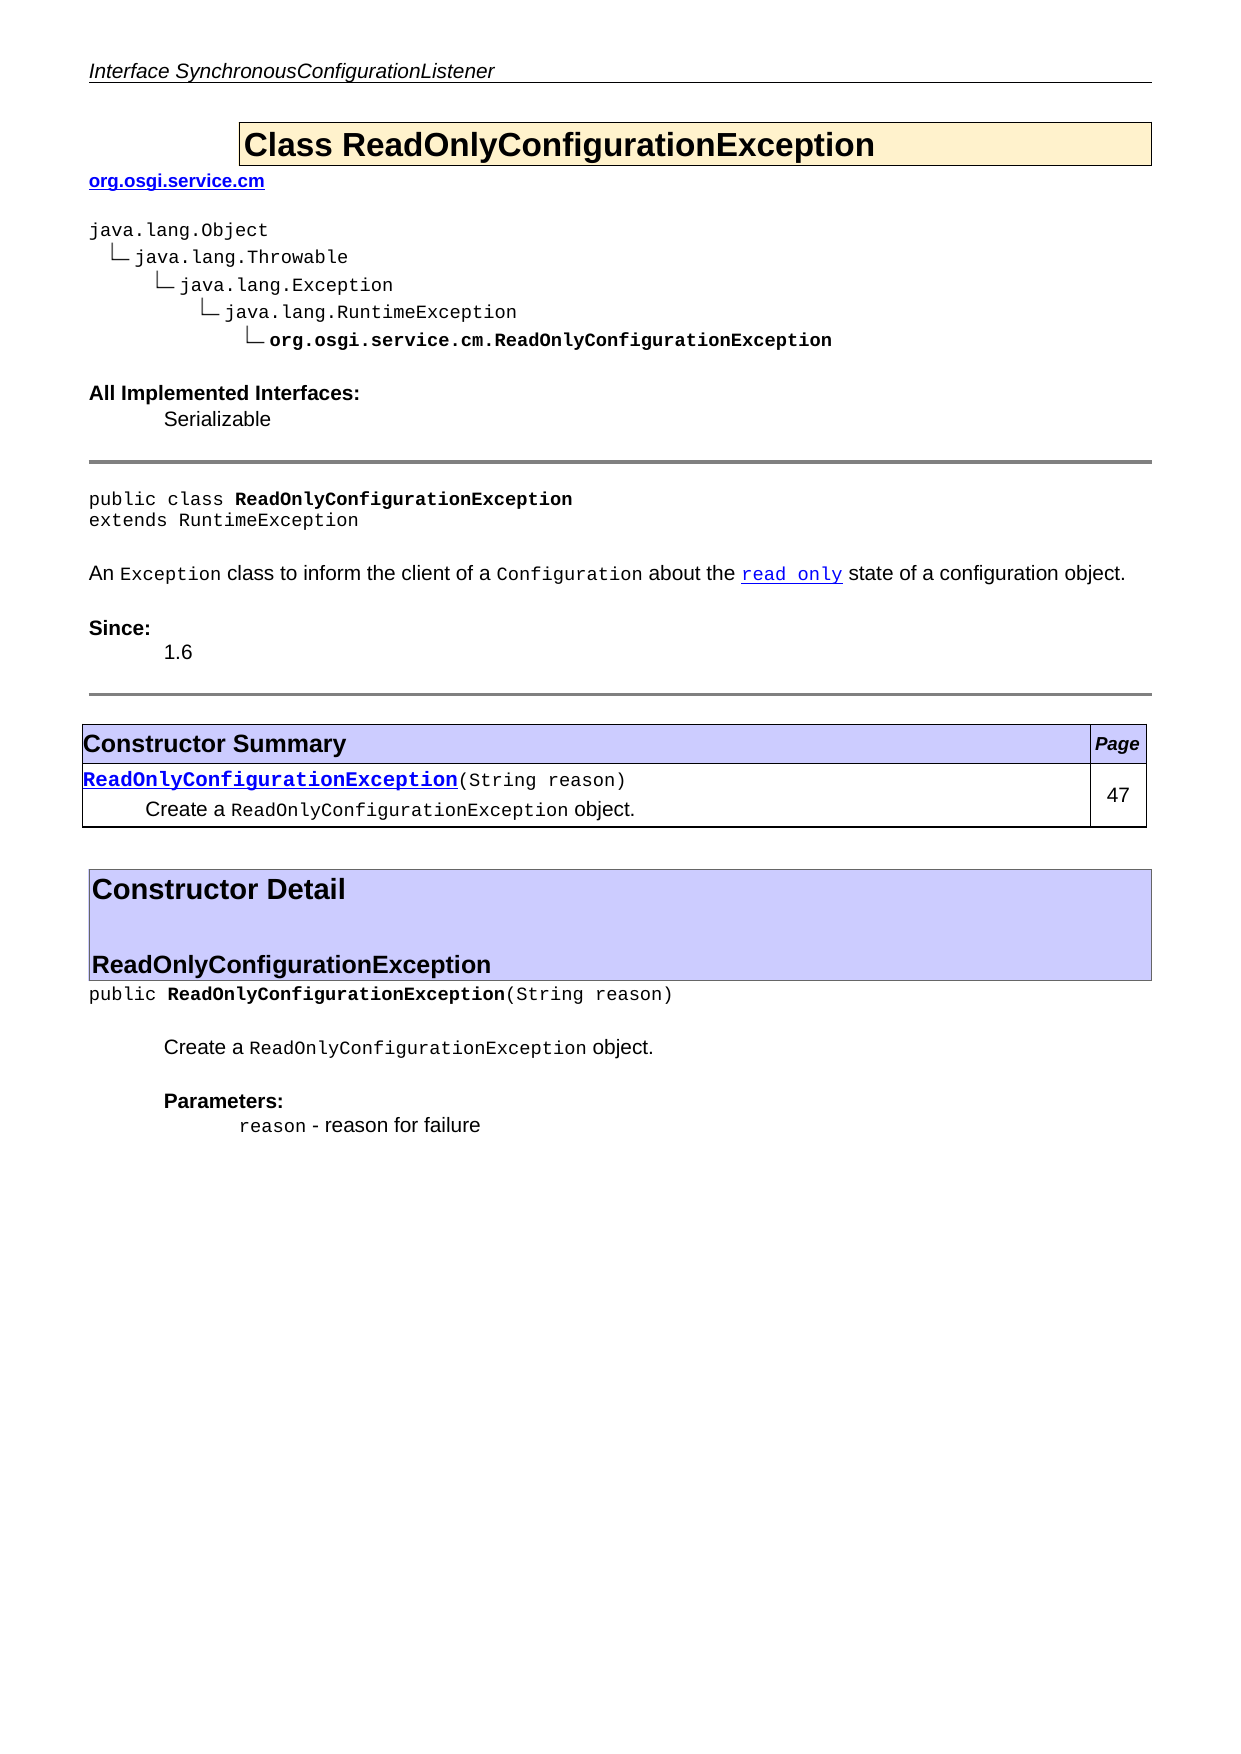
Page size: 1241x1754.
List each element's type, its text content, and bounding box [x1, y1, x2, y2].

table_header Constructor Summary [83, 725, 1090, 763]
picture [246, 324, 270, 347]
text 1.6 [163, 639, 1152, 663]
text reason - reason for failure [238, 1113, 1152, 1138]
subtitle Constructor Detail [90, 870, 1151, 905]
text java.lang.RuntimeException [88, 297, 1152, 324]
table_header Page [1091, 725, 1146, 763]
text Parameters: [163, 1089, 1152, 1113]
text java.lang.Throwable [88, 242, 1152, 269]
picture [111, 241, 135, 264]
text public ReadOnlyConfigurationException(String reason) [88, 984, 1152, 1006]
table_cell ReadOnlyConfigurationException(String reason) Create a ReadOnlyConfigurationException object. [83, 764, 1090, 826]
text Serializable [163, 407, 1152, 431]
text Since: [88, 616, 1152, 639]
subtitle Class ReadOnlyConfigurationException [240, 123, 1151, 165]
subtitle ReadOnlyConfigurationException [90, 946, 1151, 980]
picture [156, 269, 180, 292]
text extends RuntimeException [88, 511, 1152, 532]
table_cell 47 [1091, 764, 1146, 826]
text java.lang.Exception [88, 269, 1152, 297]
text public class ReadOnlyConfigurationException [88, 489, 1152, 511]
text An Exception class to inform the client of a Configuration about the read only state of a configuration object. [88, 561, 1152, 586]
picture [201, 296, 225, 319]
text java.lang.Object [88, 221, 1152, 242]
text org.osgi.service.cm [88, 170, 1152, 191]
text org.osgi.service.cm.ReadOnlyConfigurationException [88, 324, 1152, 352]
text Create a ReadOnlyConfigurationException object. [163, 1035, 1152, 1060]
subtitle All Implemented Interfaces: [88, 381, 1152, 405]
